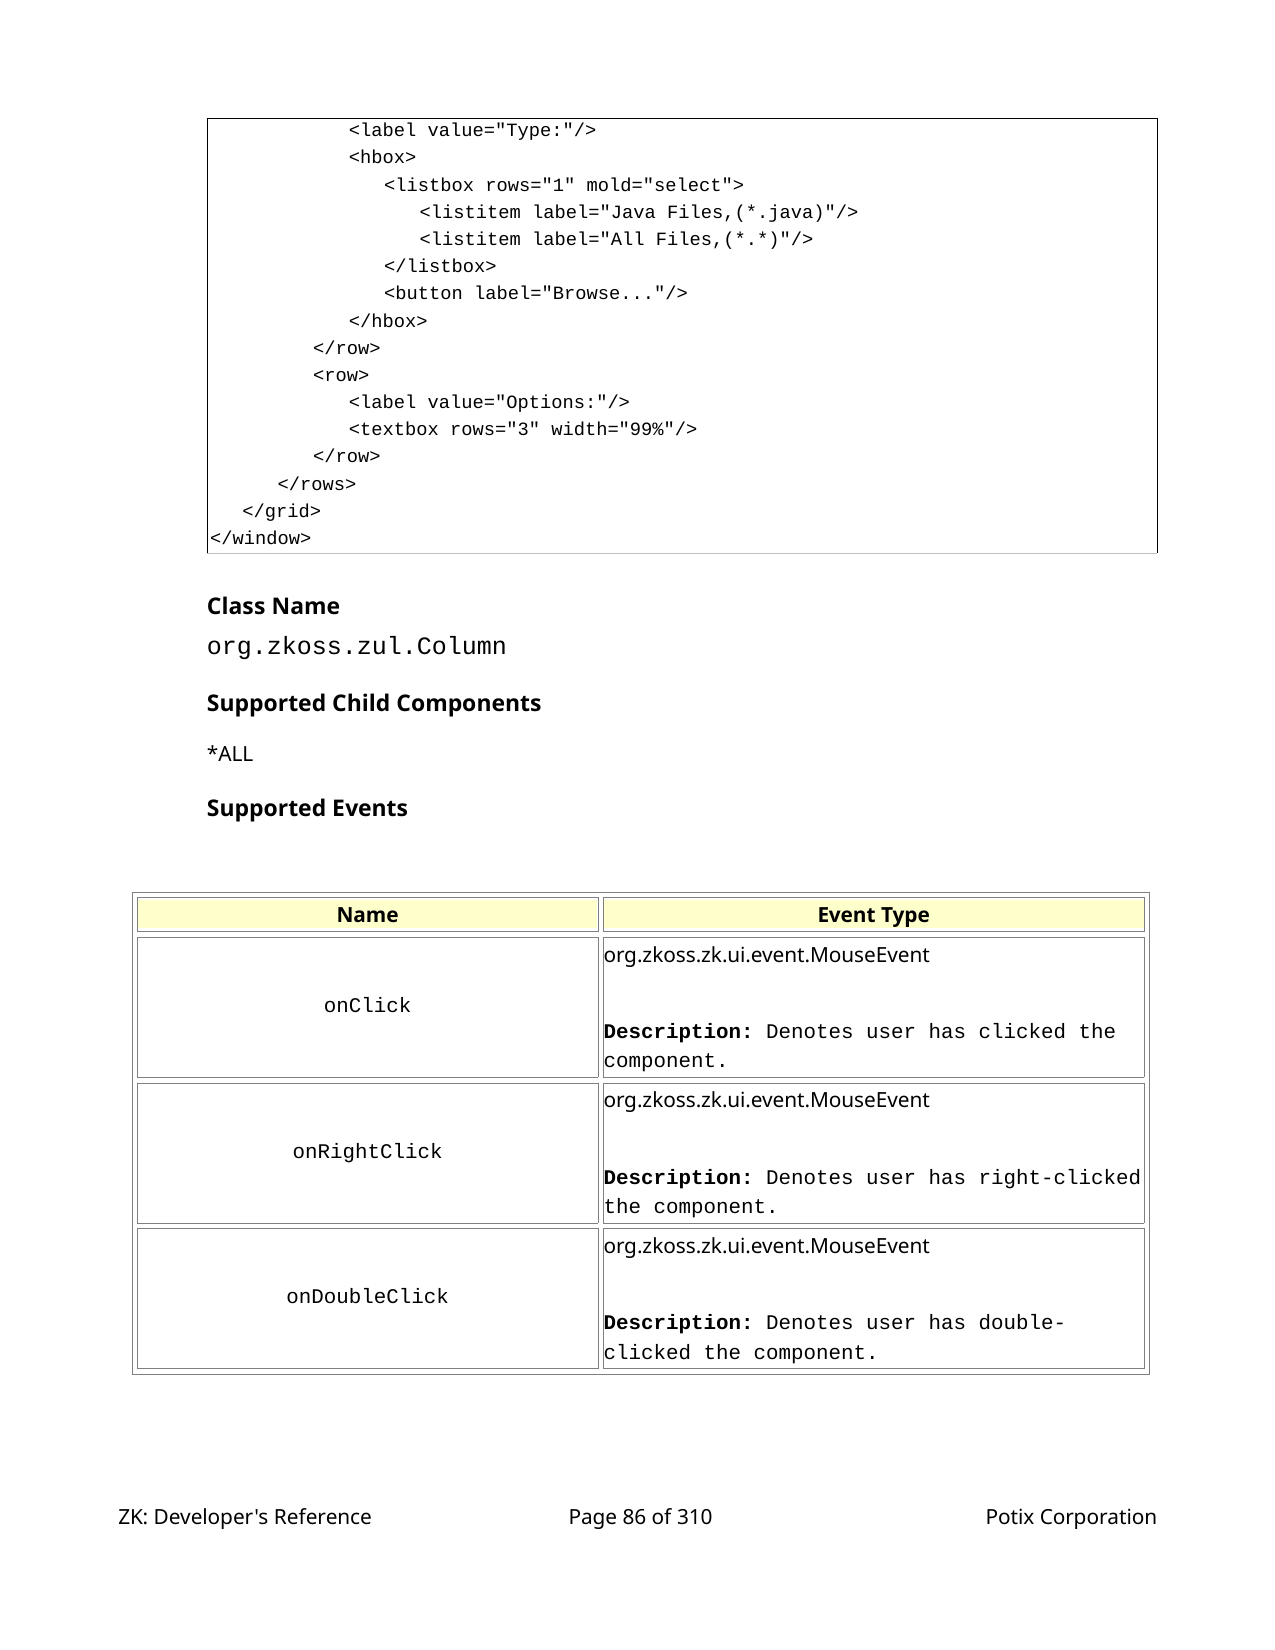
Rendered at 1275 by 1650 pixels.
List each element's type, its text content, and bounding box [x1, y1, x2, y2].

table_cell onClick [134, 931, 600, 1077]
table_cell org.zkoss.zk.ui.event.MouseEvent Description: Denotes user has clicked the component. [600, 931, 1147, 1077]
text org.zkoss.zul.Column [207, 633, 1157, 662]
text </row> [208, 444, 1157, 469]
text *ALL [207, 739, 1157, 767]
text <listbox rows="1" mold="select"> [208, 172, 1157, 197]
subtitle Supported Events [207, 792, 1157, 823]
text <listitem label="Java Files,(*.java)"/> [208, 200, 1157, 224]
table_cell onDoubleClick [134, 1223, 600, 1368]
text </row> [208, 336, 1157, 360]
table_header Event Type [600, 893, 1147, 931]
table_cell org.zkoss.zk.ui.event.MouseEvent Description: Denotes user has double-clicked the component. [600, 1223, 1147, 1368]
table_cell onRightClick [134, 1077, 600, 1223]
text <label value="Type:"/> [208, 119, 1157, 142]
text <hbox> [208, 145, 1157, 169]
text </listbox> [208, 254, 1157, 278]
text <row> [208, 363, 1157, 387]
text </rows> [208, 472, 1157, 496]
subtitle Supported Child Components [207, 687, 1157, 718]
text <label value="Options:"/> [208, 390, 1157, 414]
text <listitem label="All Files,(*.*)"/> [208, 227, 1157, 251]
text </grid> [208, 499, 1157, 523]
text </hbox> [208, 308, 1157, 333]
subtitle Class Name [207, 590, 1157, 621]
text </window> [208, 526, 1157, 553]
text <button label="Browse..."/> [208, 281, 1157, 306]
table_cell org.zkoss.zk.ui.event.MouseEvent Description: Denotes user has right-clicked the component. [600, 1077, 1147, 1223]
table_header Name [134, 893, 600, 931]
text <textbox rows="3" width="99%"/> [208, 417, 1157, 441]
